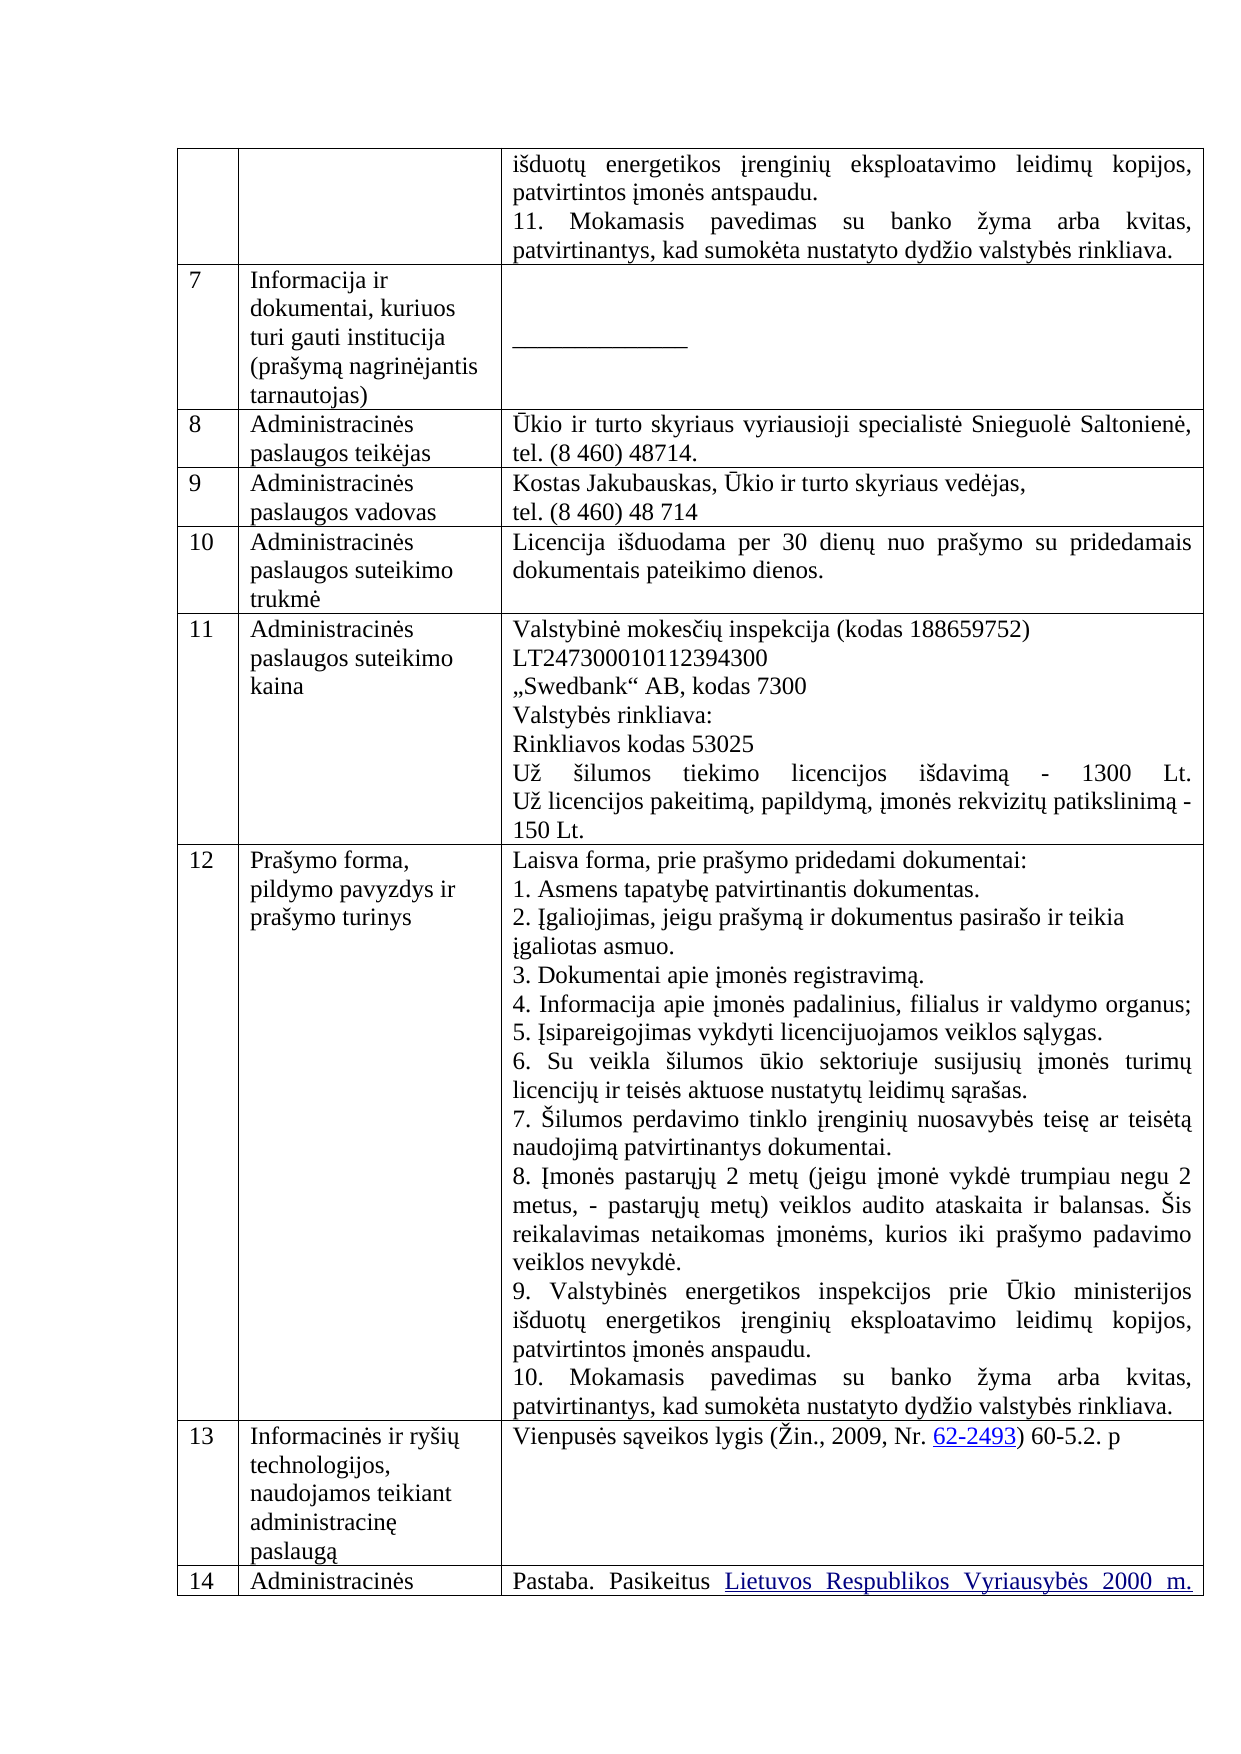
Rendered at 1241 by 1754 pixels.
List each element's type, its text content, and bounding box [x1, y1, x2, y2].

table_cell išduotų energetikos įrenginių eksploatavimo leidimų kopijos, patvirtintos įmonės antspaudu. 11. Mokamasis pavedimas su banko žyma arba kvitas, patvirtinantys, kad sumokėta nustatyto dydžio valstybės rinkliava. [502, 149, 1203, 264]
table_cell Administracinės paslaugos teikėjas [239, 410, 501, 467]
table_cell 11 [178, 614, 238, 844]
table_cell Vienpusės sąveikos lygis (Žin., 2009, Nr. 62-2493) 60-5.2. p [502, 1421, 1203, 1565]
table_cell 10 [178, 527, 238, 613]
table_cell [178, 149, 238, 264]
table_cell 14 [178, 1566, 238, 1594]
table_cell 9 [178, 468, 238, 526]
table_cell 12 [178, 845, 238, 1420]
table_cell Licencija išduodama per 30 dienų nuo prašymo su pridedamais dokumentais pateikimo dienos. [502, 527, 1203, 613]
table_cell 13 [178, 1421, 238, 1565]
table_cell [239, 149, 501, 264]
table_cell Administracinės paslaugos suteikimo kaina [239, 614, 501, 844]
table_cell Kostas Jakubauskas, Ūkio ir turto skyriaus vedėjas, tel. (8 460) 48 714 [502, 468, 1203, 526]
table_cell 7 [178, 265, 238, 408]
table_cell ______________ [502, 265, 1203, 408]
table_cell Informacija ir dokumentai, kuriuos turi gauti institucija (prašymą nagrinėjantis tarnautojas) [239, 265, 501, 408]
table_cell Laisva forma, prie prašymo pridedami dokumentai: 1. Asmens tapatybę patvirtinantis dokumentas. 2. Įgaliojimas, jeigu prašymą ir dokumentus pasirašo ir teikia įgaliotas asmuo. 3. Dokumentai apie įmonės registravimą. 4. Informacija apie įmonės padalinius, filialus ir valdymo organus; 5. Įsipareigojimas vykdyti licencijuojamos veiklos sąlygas. 6. Su veikla šilumos ūkio sektoriuje susijusių įmonės turimų licencijų ir teisės aktuose nustatytų leidimų sąrašas. 7. Šilumos perdavimo tinklo įrenginių nuosavybės teisę ar teisėtą naudojimą patvirtinantys dokumentai. 8. Įmonės pastarųjų 2 metų (jeigu įmonė vykdė trumpiau negu 2 metus, - pastarųjų metų) veiklos audito ataskaita ir balansas. Šis reikalavimas netaikomas įmonėms, kurios iki prašymo padavimo veiklos nevykdė. 9. Valstybinės energetikos inspekcijos prie Ūkio ministerijos išduotų energetikos įrenginių eksploatavimo leidimų kopijos, patvirtintos įmonės anspaudu. 10. Mokamasis pavedimas su banko žyma arba kvitas, patvirtinantys, kad sumokėta nustatyto dydžio valstybės rinkliava. [502, 845, 1203, 1420]
table_cell Administracinės [239, 1566, 501, 1594]
table_cell Ūkio ir turto skyriaus vyriausioji specialistė Snieguolė Saltonienė, tel. (8 460) 48714. [502, 410, 1203, 467]
table_cell Valstybinė mokesčių inspekcija (kodas 188659752) LT247300010112394300 „Swedbank“ AB, kodas 7300 Valstybės rinkliava: Rinkliavos kodas 53025 Už šilumos tiekimo licencijos išdavimą - 1300 Lt. Už licencijos pakeitimą, papildymą, įmonės rekvizitų patikslinimą - 150 Lt. [502, 614, 1203, 844]
table_cell Prašymo forma, pildymo pavyzdys ir prašymo turinys [239, 845, 501, 1420]
table_cell Administracinės paslaugos vadovas [239, 468, 501, 526]
table_cell Informacinės ir ryšių technologijos, naudojamos teikiant administracinę paslaugą [239, 1421, 501, 1565]
table_cell Pastaba. Pasikeitus Lietuvos Respublikos Vyriausybės 2000 m. [502, 1566, 1203, 1594]
table_cell Administracinės paslaugos suteikimo trukmė [239, 527, 501, 613]
table_cell 8 [178, 410, 238, 467]
